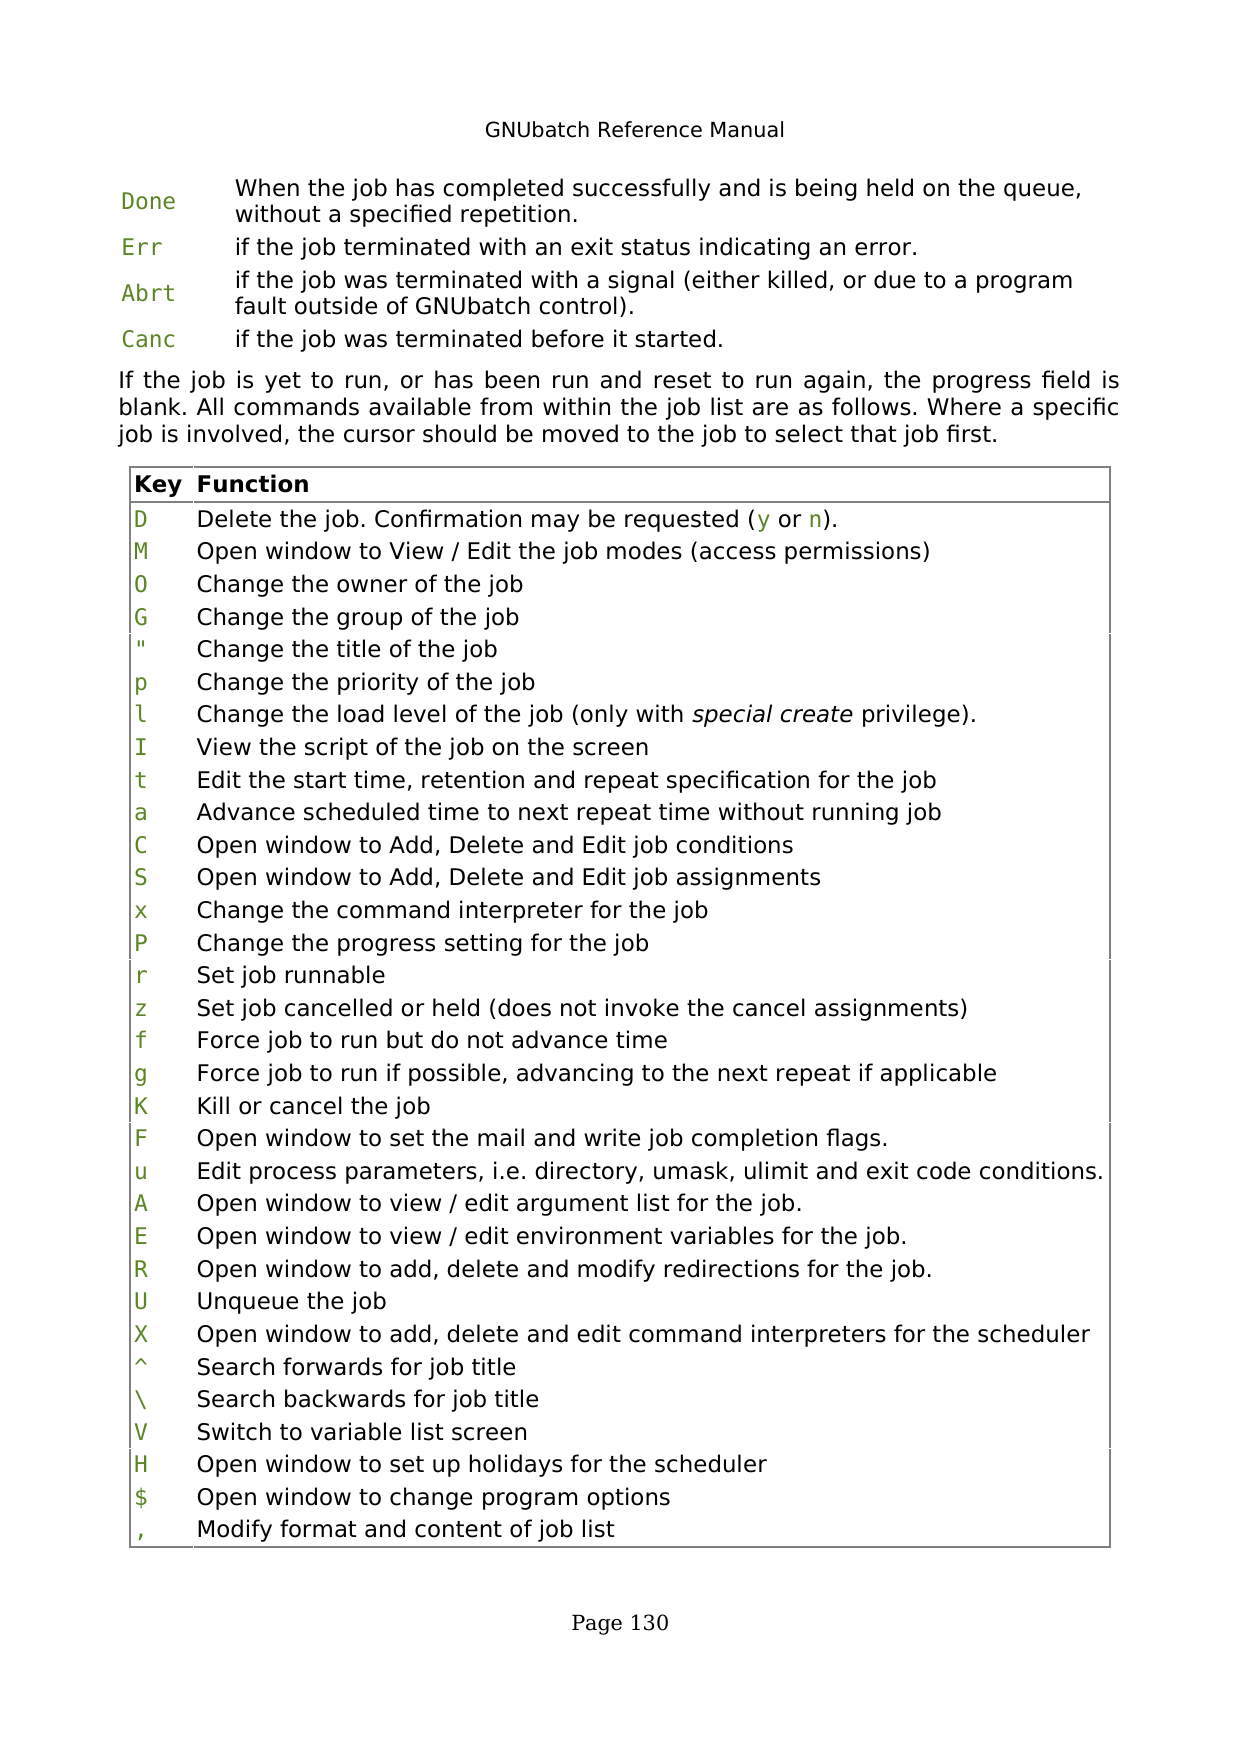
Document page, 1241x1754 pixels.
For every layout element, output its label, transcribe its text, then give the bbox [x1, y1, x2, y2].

table_cell z [131, 992, 193, 1025]
table_cell Change the progress setting for the job [194, 927, 1109, 959]
table_cell Canc [118, 323, 232, 356]
table_cell Open window to View / Edit the job modes (access permissions) [194, 536, 1109, 568]
table_cell Modify format and content of job list [194, 1514, 1109, 1546]
table_cell E [131, 1220, 193, 1253]
table_cell Delete the job. Confirmation may be requested (y or n). [194, 503, 1109, 536]
table_cell M [131, 536, 193, 568]
table_cell Change the group of the job [194, 601, 1109, 633]
table_cell H [131, 1449, 193, 1481]
table_cell G [131, 601, 193, 633]
table_cell \ [131, 1383, 193, 1416]
table_cell Open window to set the mail and write job completion flags. [194, 1123, 1109, 1155]
table_cell Open window to set up holidays for the scheduler [194, 1449, 1109, 1481]
table_cell Edit the start time, retention and repeat specification for the job [194, 764, 1109, 796]
table_cell Edit process parameters, i.e. directory, umask, ulimit and exit code conditions. [194, 1155, 1109, 1188]
table_cell Change the command interpreter for the job [194, 894, 1109, 927]
table_cell Change the title of the job [194, 634, 1109, 666]
table_cell Abrt [118, 264, 232, 323]
table_cell $ [131, 1481, 193, 1514]
table_cell Kill or cancel the job [194, 1090, 1109, 1122]
table_cell l [131, 699, 193, 731]
table_cell U [131, 1286, 193, 1318]
table_cell Change the load level of the job (only with special create privilege). [194, 699, 1109, 731]
table_cell Open window to add, delete and modify redirections for the job. [194, 1253, 1109, 1286]
table_cell g [131, 1057, 193, 1090]
table_header Function [194, 468, 1109, 501]
table_cell x [131, 894, 193, 927]
table_cell " [131, 634, 193, 666]
table_cell A [131, 1188, 193, 1220]
table_header Key [131, 468, 193, 501]
table_cell Change the owner of the job [194, 568, 1109, 601]
table_cell Force job to run if possible, advancing to the next repeat if applicable [194, 1057, 1109, 1090]
table_cell K [131, 1090, 193, 1122]
table_cell , [131, 1514, 193, 1546]
table_cell ^ [131, 1351, 193, 1383]
table_cell Err [118, 231, 232, 264]
table_cell if the job terminated with an exit status indicating an error. [232, 231, 1111, 264]
table_cell Set job cancelled or held (does not invoke the cancel assignments) [194, 992, 1109, 1025]
table_cell r [131, 960, 193, 992]
table_cell Open window to view / edit argument list for the job. [194, 1188, 1109, 1220]
table_cell View the script of the job on the screen [194, 731, 1109, 764]
table_cell R [131, 1253, 193, 1286]
table_cell S [131, 862, 193, 894]
table_cell Search forwards for job title [194, 1351, 1109, 1383]
table_cell u [131, 1155, 193, 1188]
table_cell Search backwards for job title [194, 1383, 1109, 1416]
table_cell [1111, 172, 1122, 231]
table_cell [1111, 323, 1122, 356]
table_cell D [131, 503, 193, 536]
table_cell [1111, 264, 1122, 323]
table_cell V [131, 1416, 193, 1448]
table_cell Open window to add, delete and edit command interpreters for the scheduler [194, 1318, 1109, 1351]
table_cell if the job was terminated before it started. [232, 323, 1111, 356]
table_cell Unqueue the job [194, 1286, 1109, 1318]
table_cell Switch to variable list screen [194, 1416, 1109, 1448]
table_cell Open window to Add, Delete and Edit job conditions [194, 829, 1109, 862]
table_cell [1111, 231, 1122, 264]
table_cell a [131, 796, 193, 829]
table_cell t [131, 764, 193, 796]
table_cell X [131, 1318, 193, 1351]
table_cell C [131, 829, 193, 862]
table_cell Advance scheduled time to next repeat time without running job [194, 796, 1109, 829]
table_cell When the job has completed successfully and is being held on the queue, without a specified repetition. [232, 172, 1111, 231]
table_cell O [131, 568, 193, 601]
table_cell Change the priority of the job [194, 666, 1109, 699]
table_cell P [131, 927, 193, 959]
table_cell if the job was terminated with a signal (either killed, or due to a program fault outside of GNUbatch control). [232, 264, 1111, 323]
table_cell Open window to Add, Delete and Edit job assignments [194, 862, 1109, 894]
text If the job is yet to run, or has been run and reset to run again, the progress field is blank. All commands available from within the job list are as follows. Where a specific job is involved, the cursor should be moved to the job to select that job first. [118, 368, 1122, 448]
table_cell f [131, 1025, 193, 1057]
table_cell Done [118, 172, 232, 231]
table_cell Open window to change program options [194, 1481, 1109, 1514]
table_cell Force job to run but do not advance time [194, 1025, 1109, 1057]
table_cell p [131, 666, 193, 699]
table_cell Set job runnable [194, 960, 1109, 992]
table_cell F [131, 1123, 193, 1155]
table_cell I [131, 731, 193, 764]
table_cell Open window to view / edit environment variables for the job. [194, 1220, 1109, 1253]
